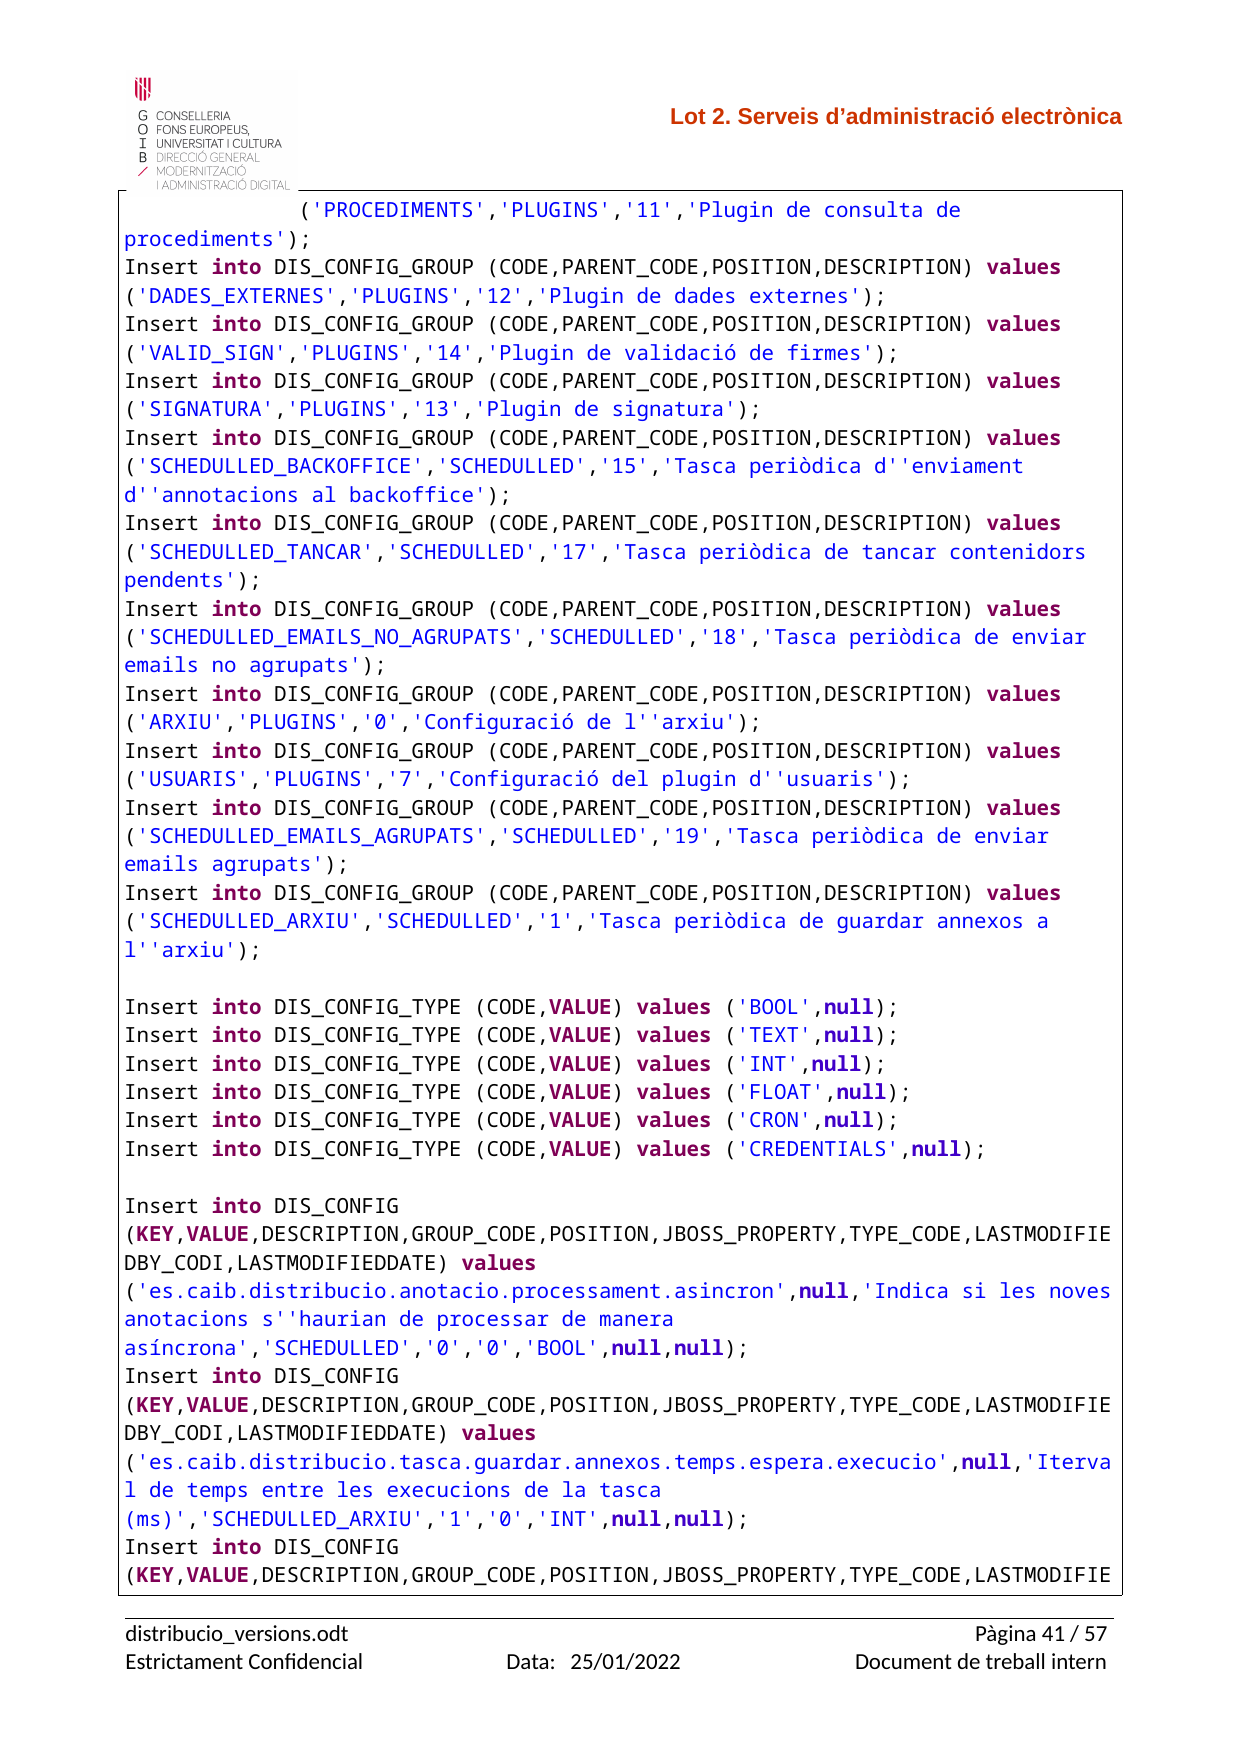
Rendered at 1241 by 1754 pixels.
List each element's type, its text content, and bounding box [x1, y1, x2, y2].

picture [126, 70, 299, 197]
table_header ('PROCEDIMENTS','PLUGINS','11','Plugin de consulta de procediments'); Insert into DIS_CONFIG_GROUP (CODE,PARENT_CODE,POSITION,DESCRIPTION) values ('DADES_EXTERNES','PLUGINS','12','Plugin de dades externes'); Insert into DIS_CONFIG_GROUP (CODE,PARENT_CODE,POSITION,DESCRIPTION) values ('VALID_SIGN','PLUGINS','14','Plugin de validació de firmes'); Insert into DIS_CONFIG_GROUP (CODE,PARENT_CODE,POSITION,DESCRIPTION) values ('SIGNATURA','PLUGINS','13','Plugin de signatura'); Insert into DIS_CONFIG_GROUP (CODE,PARENT_CODE,POSITION,DESCRIPTION) values ('SCHEDULLED_BACKOFFICE','SCHEDULLED','15','Tasca periòdica d''enviament d''annotacions al backoffice'); Insert into DIS_CONFIG_GROUP (CODE,PARENT_CODE,POSITION,DESCRIPTION) values ('SCHEDULLED_TANCAR','SCHEDULLED','17','Tasca periòdica de tancar contenidors pendents'); Insert into DIS_CONFIG_GROUP (CODE,PARENT_CODE,POSITION,DESCRIPTION) values ('SCHEDULLED_EMAILS_NO_AGRUPATS','SCHEDULLED','18','Tasca periòdica de enviar emails no agrupats'); Insert into DIS_CONFIG_GROUP (CODE,PARENT_CODE,POSITION,DESCRIPTION) values ('ARXIU','PLUGINS','0','Configuració de l''arxiu'); Insert into DIS_CONFIG_GROUP (CODE,PARENT_CODE,POSITION,DESCRIPTION) values ('USUARIS','PLUGINS','7','Configuració del plugin d''usuaris'); Insert into DIS_CONFIG_GROUP (CODE,PARENT_CODE,POSITION,DESCRIPTION) values ('SCHEDULLED_EMAILS_AGRUPATS','SCHEDULLED','19','Tasca periòdica de enviar emails agrupats'); Insert into DIS_CONFIG_GROUP (CODE,PARENT_CODE,POSITION,DESCRIPTION) values ('SCHEDULLED_ARXIU','SCHEDULLED','1','Tasca periòdica de guardar annexos a l''arxiu'); Insert into DIS_CONFIG_TYPE (CODE,VALUE) values ('BOOL',null); Insert into DIS_CONFIG_TYPE (CODE,VALUE) values ('TEXT',null); Insert into DIS_CONFIG_TYPE (CODE,VALUE) values ('INT',null); Insert into DIS_CONFIG_TYPE (CODE,VALUE) values ('FLOAT',null); Insert into DIS_CONFIG_TYPE (CODE,VALUE) values ('CRON',null); Insert into DIS_CONFIG_TYPE (CODE,VALUE) values ('CREDENTIALS',null); Insert into DIS_CONFIG (KEY,VALUE,DESCRIPTION,GROUP_CODE,POSITION,JBOSS_PROPERTY,TYPE_CODE,LASTMODIFIEDBY_CODI,LASTMODIFIEDDATE) values ('es.caib.distribucio.anotacio.processament.asincron',null,'Indica si les noves anotacions s''haurian de processar de manera asíncrona','SCHEDULLED','0','0','BOOL',null,null); Insert into DIS_CONFIG (KEY,VALUE,DESCRIPTION,GROUP_CODE,POSITION,JBOSS_PROPERTY,TYPE_CODE,LASTMODIFIEDBY_CODI,LASTMODIFIEDDATE) values ('es.caib.distribucio.tasca.guardar.annexos.temps.espera.execucio',null,'Iterval de temps entre les execucions de la tasca (ms)','SCHEDULLED_ARXIU','1','0','INT',null,null); Insert into DIS_CONFIG (KEY,VALUE,DESCRIPTION,GROUP_CODE,POSITION,JBOSS_PROPERTY,TYPE_CODE,LASTMODIFIE [119, 191, 1122, 1595]
